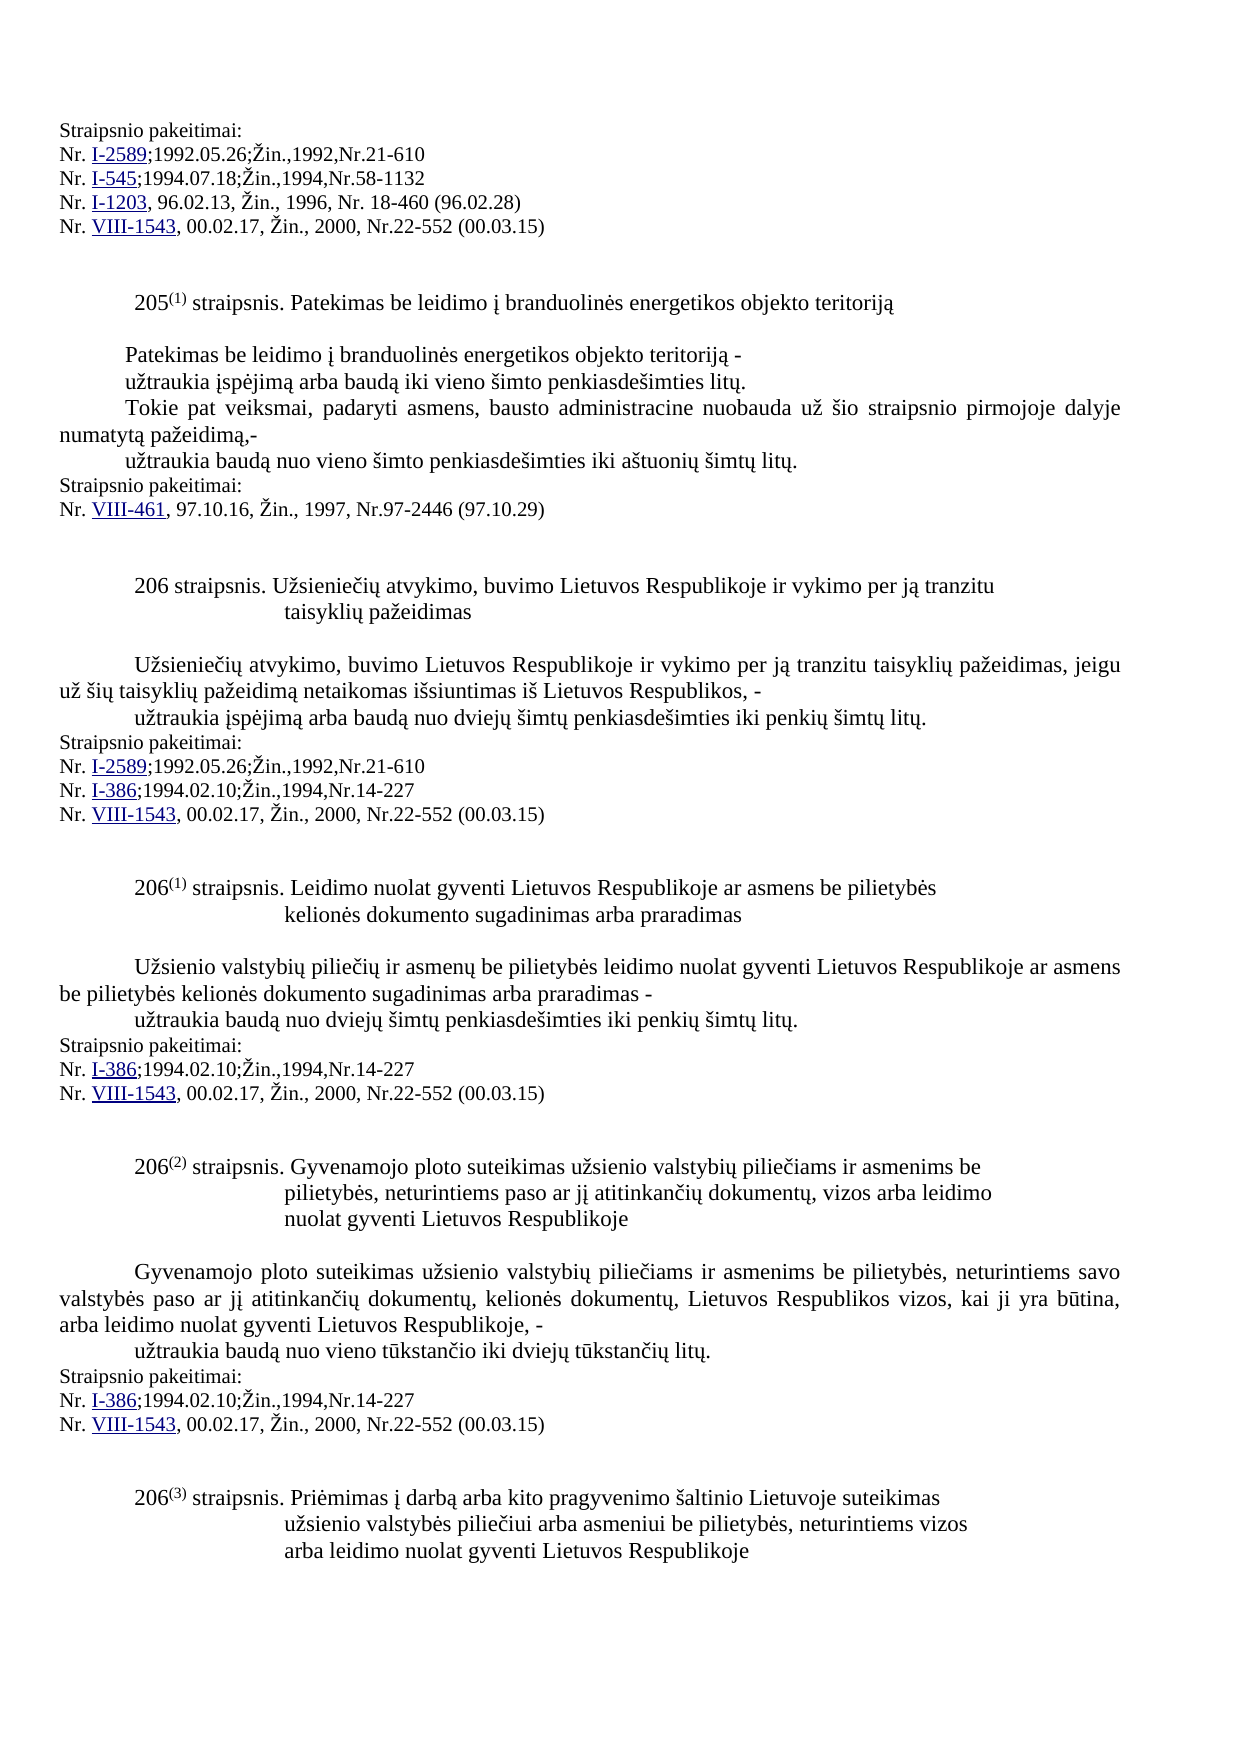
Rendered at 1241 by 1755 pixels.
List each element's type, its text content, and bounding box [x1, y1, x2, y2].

text užsienio valstybės piliečiui arba asmeniui be pilietybės, neturintiems vizos [284, 1510, 1122, 1537]
text Nr. I-545;1994.07.18;Žin.,1994,Nr.58-1132 [59, 166, 1122, 190]
text kelionės dokumento sugadinimas arba praradimas [284, 901, 1122, 927]
text 206 straipsnis. Užsieniečių atvykimo, buvimo Lietuvos Respublikoje ir vykimo per ją tranzitu [134, 572, 1122, 598]
text užtraukia baudą nuo dviejų šimtų penkiasdešimties iki penkių šimtų litų. [59, 1006, 1122, 1032]
text nuolat gyventi Lietuvos Respublikoje [284, 1206, 1122, 1232]
text Nr. VIII-1543, 00.02.17, Žin., 2000, Nr.22-552 (00.03.15) [59, 802, 1122, 826]
text Tokie pat veiksmai, padaryti asmens, bausto administracine nuobauda už šio straipsnio pirmojoje dalyje numatytą pažeidimą,- [59, 394, 1122, 447]
text Nr. VIII-1543, 00.02.17, Žin., 2000, Nr.22-552 (00.03.15) [59, 1081, 1122, 1105]
text taisyklių pažeidimas [284, 598, 1122, 624]
text Nr. I-386;1994.02.10;Žin.,1994,Nr.14-227 [59, 1388, 1122, 1412]
text Užsienio valstybių piliečių ir asmenų be pilietybės leidimo nuolat gyventi Lietuvos Respublikoje ar asmens be pilietybės kelionės dokumento sugadinimas arba praradimas - [59, 953, 1122, 1006]
text Nr. VIII-1543, 00.02.17, Žin., 2000, Nr.22-552 (00.03.15) [59, 214, 1122, 238]
text Nr. VIII-1543, 00.02.17, Žin., 2000, Nr.22-552 (00.03.15) [59, 1412, 1122, 1436]
text arba leidimo nuolat gyventi Lietuvos Respublikoje [284, 1537, 1122, 1563]
text Užsieniečių atvykimo, buvimo Lietuvos Respublikoje ir vykimo per ją tranzitu taisyklių pažeidimas, jeigu už šių taisyklių pažeidimą netaikomas išsiuntimas iš Lietuvos Respublikos, - [59, 651, 1122, 704]
text užtraukia baudą nuo vieno tūkstančio iki dviejų tūkstančių litų. [59, 1337, 1122, 1364]
text Nr. I-386;1994.02.10;Žin.,1994,Nr.14-227 [59, 778, 1122, 802]
text Gyvenamojo ploto suteikimas užsienio valstybių piliečiams ir asmenims be pilietybės, neturintiems savo valstybės paso ar jį atitinkančių dokumentų, kelionės dokumentų, Lietuvos Respublikos vizos, kai ji yra būtina, arba leidimo nuolat gyventi Lietuvos Respublikoje, - [59, 1258, 1122, 1337]
text užtraukia įspėjimą arba baudą iki vieno šimto penkiasdešimties litų. [59, 368, 1122, 394]
text Nr. I-1203, 96.02.13, Žin., 1996, Nr. 18-460 (96.02.28) [59, 190, 1122, 214]
text Patekimas be leidimo į branduolinės energetikos objekto teritoriją - [59, 342, 1122, 368]
text pilietybės, neturintiems paso ar jį atitinkančių dokumentų, vizos arba leidimo [284, 1179, 1122, 1206]
text Straipsnio pakeitimai: [59, 730, 1122, 754]
text Nr. I-2589;1992.05.26;Žin.,1992,Nr.21-610 [59, 754, 1122, 778]
text Straipsnio pakeitimai: [59, 118, 1122, 142]
text Straipsnio pakeitimai: [59, 1032, 1122, 1057]
text Nr. VIII-461, 97.10.16, Žin., 1997, Nr.97-2446 (97.10.29) [59, 497, 1122, 521]
text užtraukia baudą nuo vieno šimto penkiasdešimties iki aštuonių šimtų litų. [59, 447, 1122, 473]
text 205(1) straipsnis. Patekimas be leidimo į branduolinės energetikos objekto teritoriją [134, 289, 1122, 315]
text 206(2) straipsnis. Gyvenamojo ploto suteikimas užsienio valstybių piliečiams ir asmenims be [134, 1153, 1122, 1179]
text Straipsnio pakeitimai: [59, 1364, 1122, 1388]
text 206(3) straipsnis. Priėmimas į darbą arba kito pragyvenimo šaltinio Lietuvoje suteikimas [134, 1484, 1122, 1510]
text Nr. I-2589;1992.05.26;Žin.,1992,Nr.21-610 [59, 142, 1122, 166]
text Straipsnio pakeitimai: [59, 473, 1122, 497]
text Nr. I-386;1994.02.10;Žin.,1994,Nr.14-227 [59, 1057, 1122, 1081]
text 206(1) straipsnis. Leidimo nuolat gyventi Lietuvos Respublikoje ar asmens be pilietybės [134, 874, 1122, 901]
text užtraukia įspėjimą arba baudą nuo dviejų šimtų penkiasdešimties iki penkių šimtų litų. [59, 704, 1122, 730]
